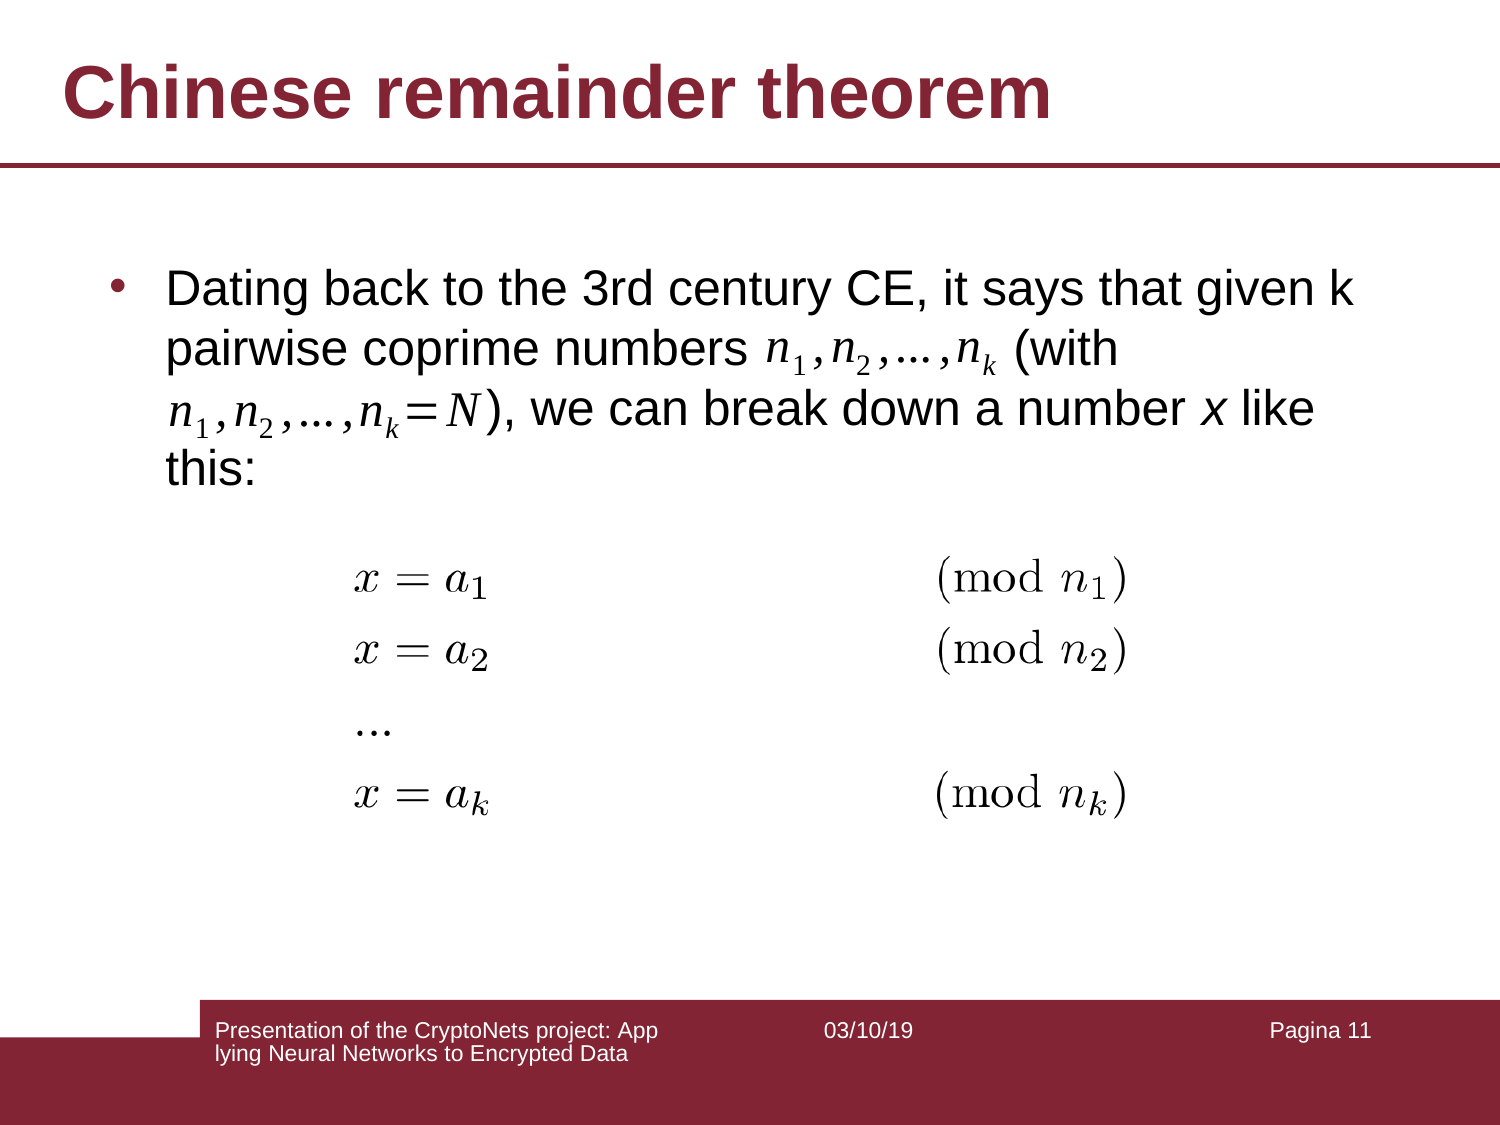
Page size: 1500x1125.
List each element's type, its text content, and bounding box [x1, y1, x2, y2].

list Dating back to the 3rd century CE, it says that given k pairwise coprime numbers (with ), we can break down a number x like this: [94, 248, 1430, 981]
chart [161, 382, 490, 446]
picture [331, 543, 1146, 851]
title Chinese remainder theorem [47, 35, 1382, 163]
chart [759, 318, 1004, 382]
